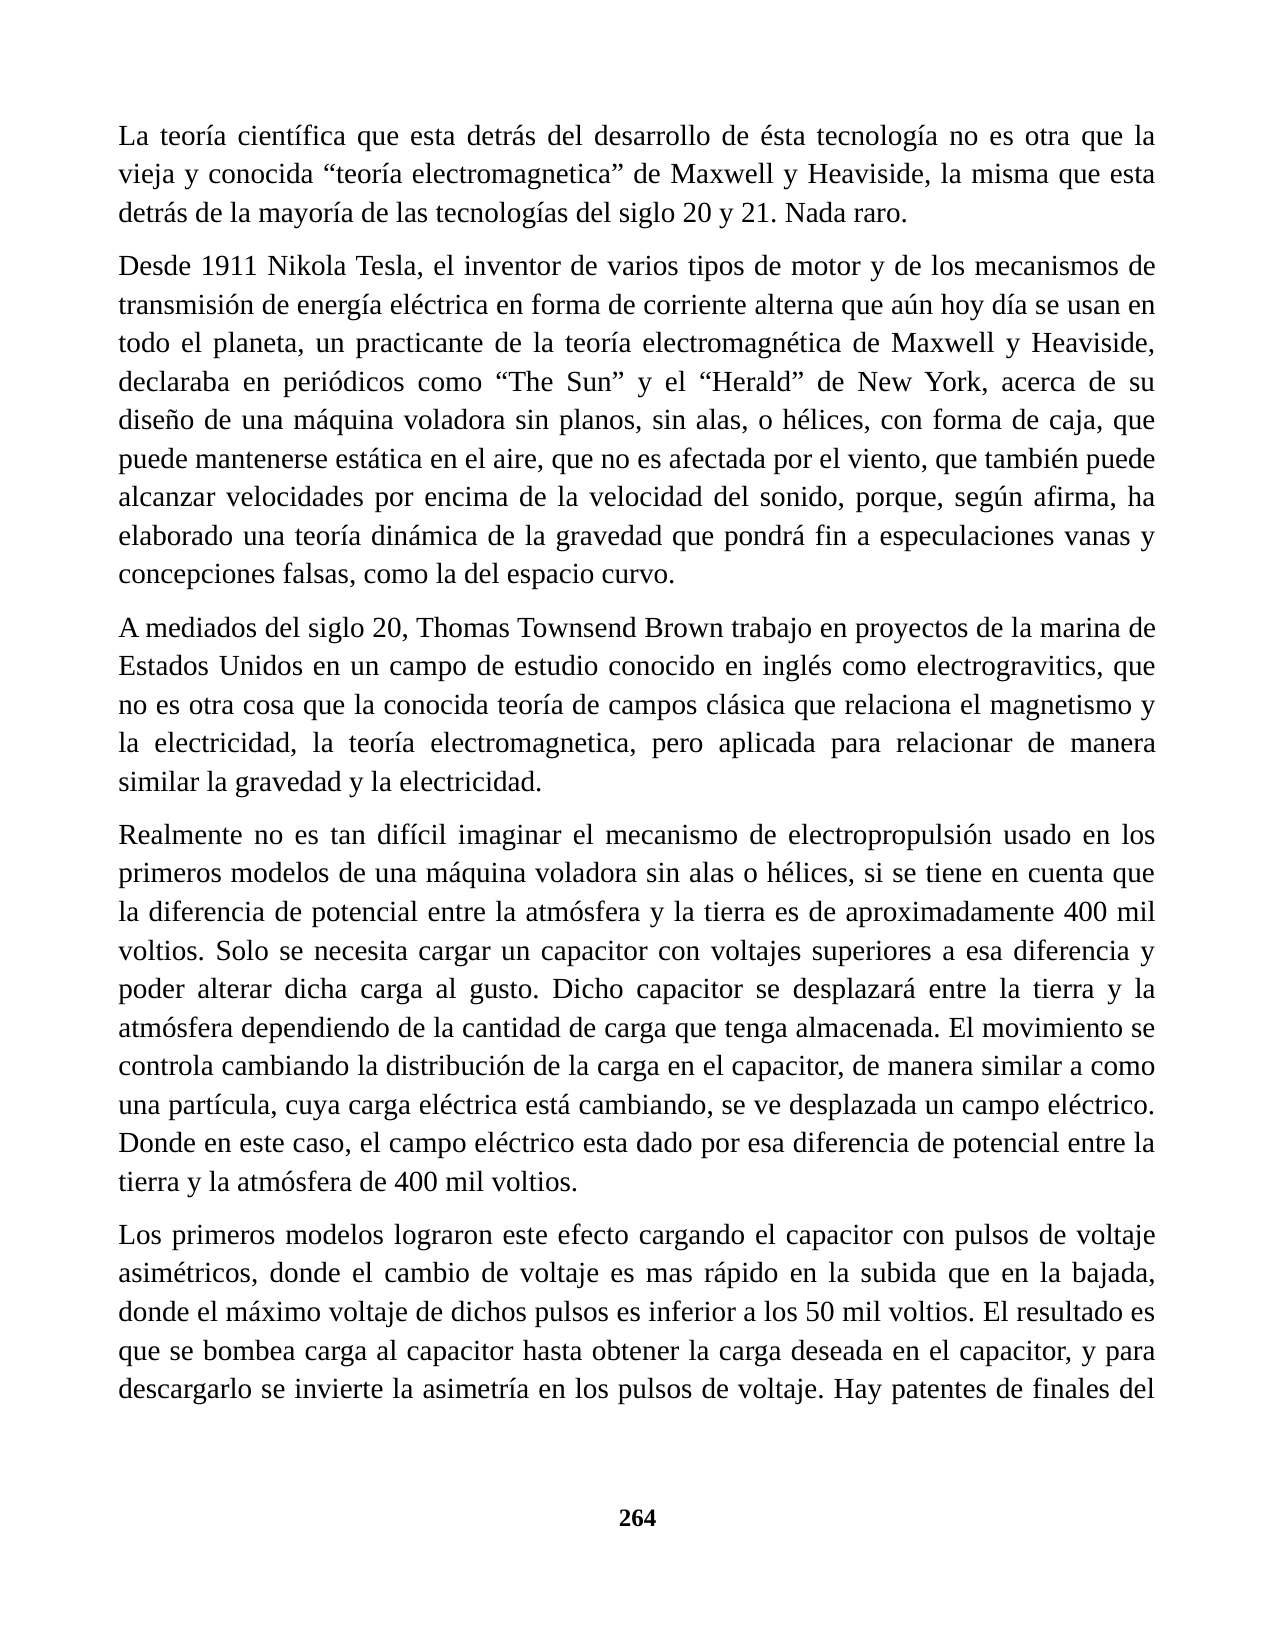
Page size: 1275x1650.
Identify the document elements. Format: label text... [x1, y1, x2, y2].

text Realmente no es tan difícil imaginar el mecanismo de electropropulsión usado en los primeros modelos de una máquina voladora sin alas o hélices, si se tiene en cuenta que la diferencia de potencial entre la atmósfera y la tierra es de aproximadamente 400 mil voltios. Solo se necesita cargar un capacitor con voltajes superiores a esa diferencia y poder alterar dicha carga al gusto. Dicho capacitor se desplazará entre la tierra y la atmósfera dependiendo de la cantidad de carga que tenga almacenada. El movimiento se controla cambiando la distribución de la carga en el capacitor, de manera similar a como una partícula, cuya carga eléctrica está cambiando, se ve desplazada un campo eléctrico. Donde en este caso, el campo eléctrico esta dado por esa diferencia de potencial entre la tierra y la atmósfera de 400 mil voltios. [118, 817, 1157, 1197]
text Desde 1911 Nikola Tesla, el inventor de varios tipos de motor y de los mecanismos de transmisión de energía eléctrica en forma de corriente alterna que aún hoy día se usan en todo el planeta, un practicante de la teoría electromagnética de Maxwell y Heaviside, declaraba en periódicos como “The Sun” y el “Herald” de New York, acerca de su diseño de una máquina voladora sin planos, sin alas, o hélices, con forma de caja, que puede mantenerse estática en el aire, que no es afectada por el viento, que también puede alcanzar velocidades por encima de la velocidad del sonido, porque, según afirma, ha elaborado una teoría dinámica de la gravedad que pondrá fin a especulaciones vanas y concepciones falsas, como la del espacio curvo. [118, 248, 1157, 590]
text Los primeros modelos lograron este efecto cargando el capacitor con pulsos de voltaje asimétricos, donde el cambio de voltaje es mas rápido en la subida que en la bajada, donde el máximo voltaje de dichos pulsos es inferior a los 50 mil voltios. El resultado es que se bombea carga al capacitor hasta obtener la carga deseada en el capacitor, y para descargarlo se invierte la asimetría en los pulsos de voltaje. Hay patentes de finales del [118, 1217, 1157, 1405]
text La teoría científica que esta detrás del desarrollo de ésta tecnología no es otra que la vieja y conocida “teoría electromagnetica” de Maxwell y Heaviside, la misma que esta detrás de la mayoría de las tecnologías del siglo 20 y 21. Nada raro. [118, 118, 1157, 229]
text A mediados del siglo 20, Thomas Townsend Brown trabajo en proyectos de la marina de Estados Unidos en un campo de estudio conocido en inglés como electrogravitics, que no es otra cosa que la conocida teoría de campos clásica que relaciona el magnetismo y la electricidad, la teoría electromagnetica, pero aplicada para relacionar de manera similar la gravedad y la electricidad. [118, 610, 1157, 797]
